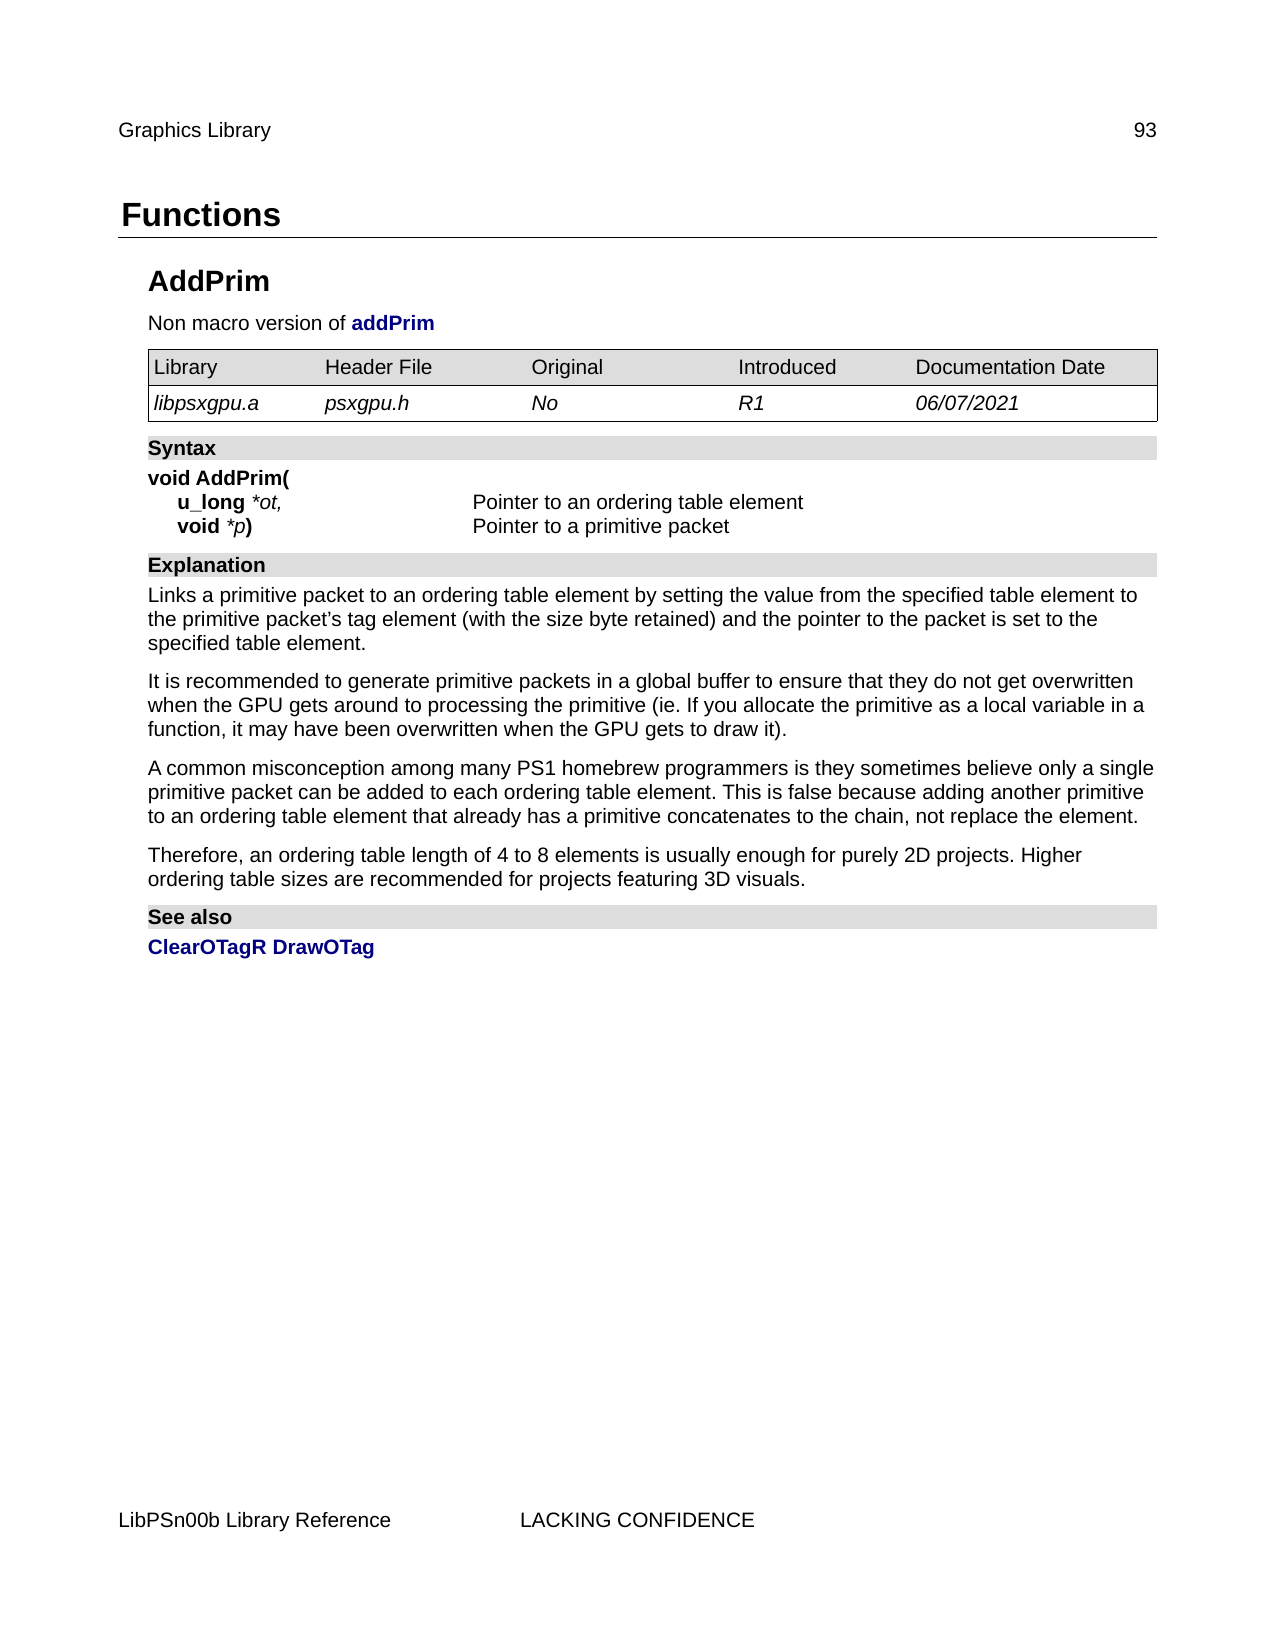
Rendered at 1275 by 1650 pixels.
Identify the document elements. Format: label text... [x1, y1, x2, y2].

text void AddPrim( [148, 466, 1157, 490]
text Therefore, an ordering table length of 4 to 8 elements is usually enough for purely 2D projects. Higher ordering table sizes are recommended for projects featuring 3D visuals. [148, 842, 1157, 890]
text Library Header File Original Introduced Documentation Date [149, 350, 1157, 385]
text A common misconception among many PS1 homebrew programmers is they sometimes believe only a single primitive packet can be added to each ordering table element. This is false because adding another primitive to an ordering table element that already has a primitive concatenates to the chain, not replace the element. [148, 756, 1157, 828]
subtitle See also [148, 905, 1157, 929]
subtitle Explanation [148, 553, 1157, 577]
subtitle Functions [118, 192, 1157, 237]
subtitle Syntax [148, 436, 1157, 460]
text u_long *ot, Pointer to an ordering table element [148, 490, 1157, 514]
subtitle AddPrim [148, 264, 1157, 298]
text Links a primitive packet to an ordering table element by setting the value from the specified table element to the primitive packet’s tag element (with the size byte retained) and the pointer to the packet is set to the specified table element. [148, 582, 1157, 654]
text ClearOTagR DrawOTag [148, 935, 1157, 959]
text libpsxgpu.a psxgpu.h No R1 06/07/2021 [149, 386, 1157, 421]
text void *p) Pointer to a primitive packet [148, 514, 1157, 538]
text Non macro version of addPrim [148, 310, 1157, 334]
text It is recommended to generate primitive packets in a global buffer to ensure that they do not get overwritten when the GPU gets around to processing the primitive (ie. If you allocate the primitive as a local variable in a function, it may have been overwritten when the GPU gets to draw it). [148, 669, 1157, 741]
